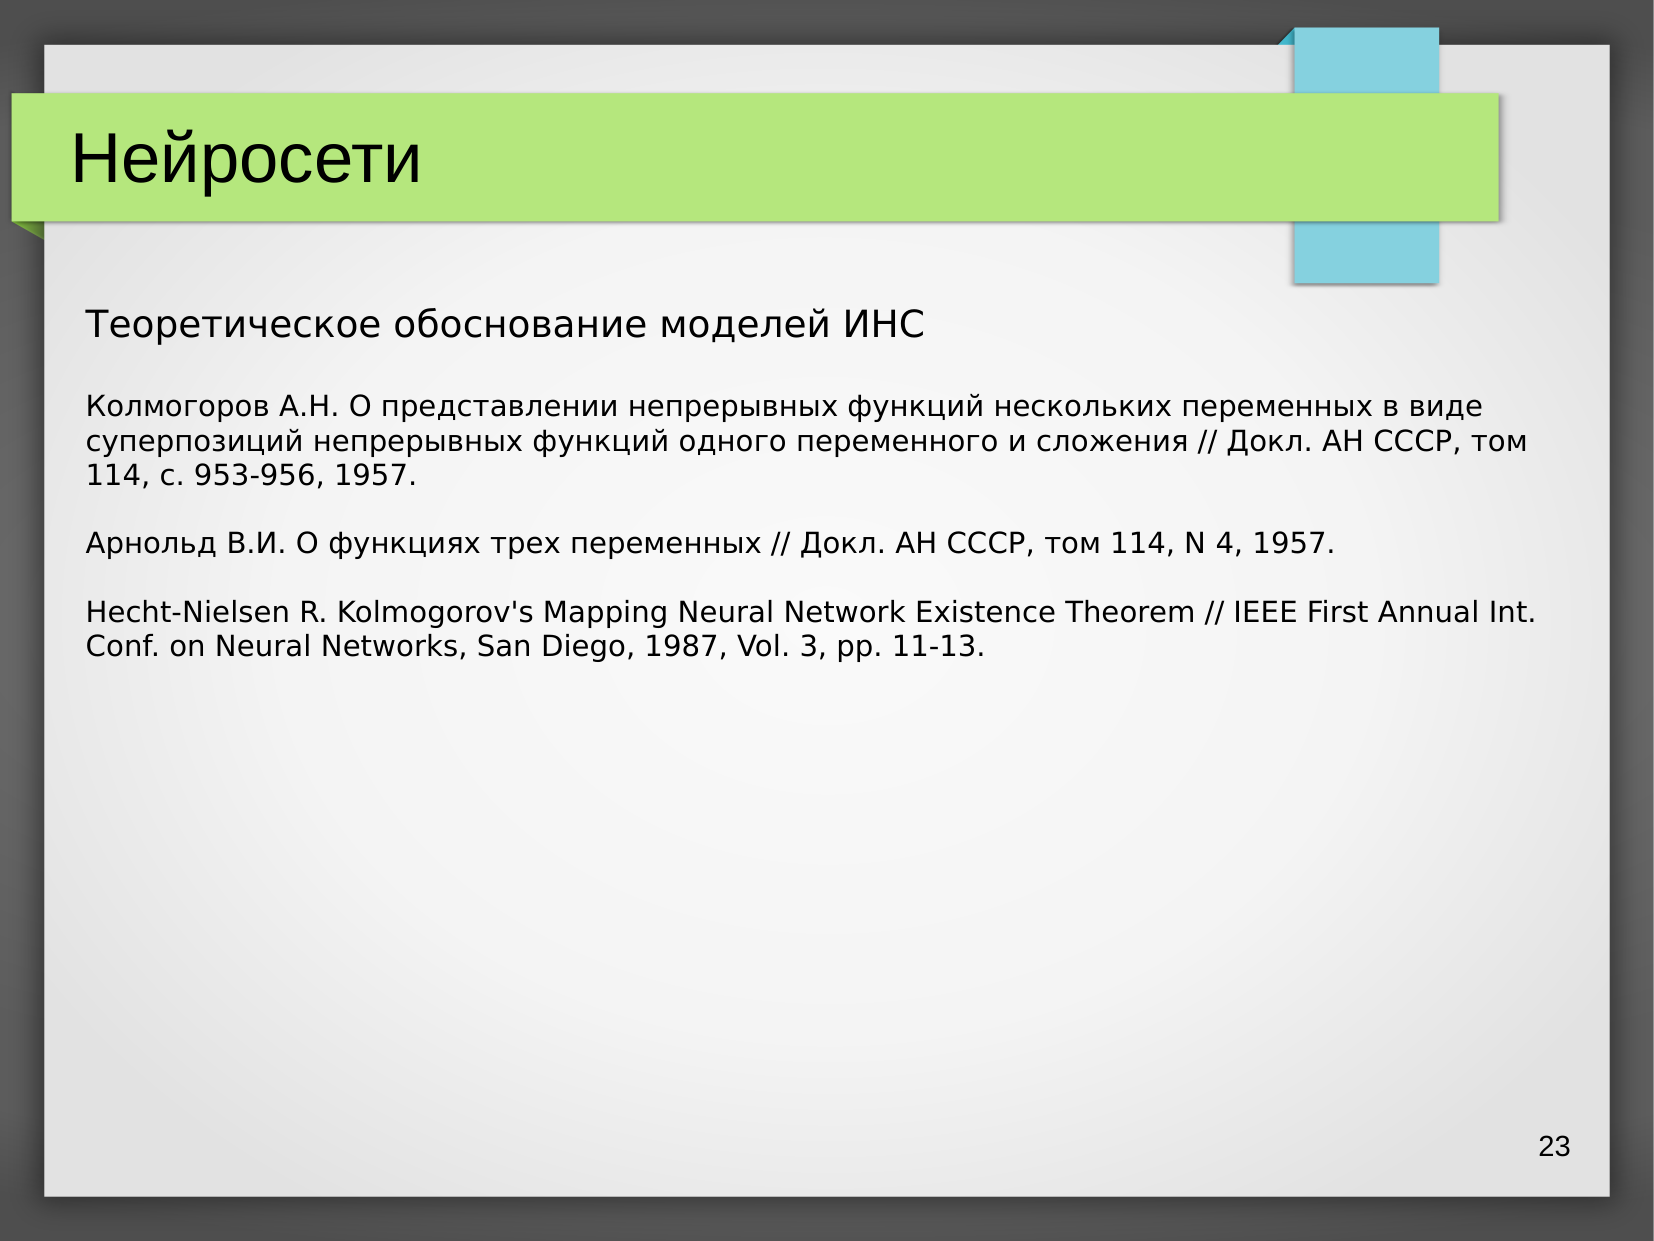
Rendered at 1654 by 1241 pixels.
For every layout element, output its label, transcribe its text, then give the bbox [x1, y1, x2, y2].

picture [0, 0, 1654, 1241]
title Нейросети [70, 118, 1205, 199]
text_box Теоретическое обоснование моделей ИНС Колмогоров А.Н. О представлении непрерывных функций нескольких переменных в виде суперпозиций непрерывных функций одного переменного и сложения // Докл. АН СССР, том 114, с. 953-956, 1957. Арнольд В.И. О функциях трех переменных // Докл. АН СССР, том 114, N 4, 1957. Hecht-Nielsen R. Kolmogorov's Mapping Neural Network Existence Theorem // IEEE First Annual Int. Conf. on Neural Networks, San Diego, 1987, Vol. 3, pp. 11-13. [70, 295, 1571, 880]
